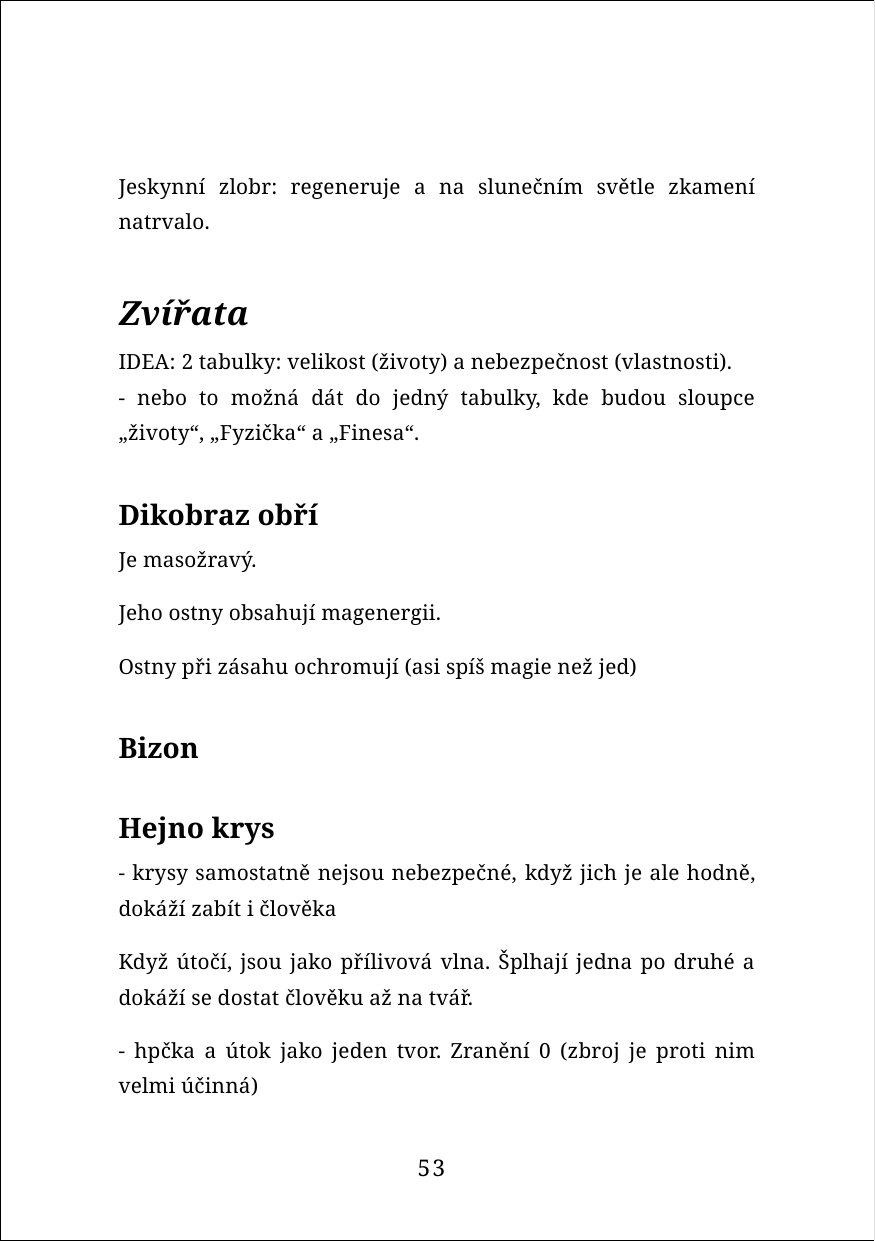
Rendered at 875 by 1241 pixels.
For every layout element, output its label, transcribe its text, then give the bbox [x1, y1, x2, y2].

text IDEA: 2 tabulky: velikost (životy) a nebezpečnost (vlastnosti). - nebo to možná dát do jedný tabulky, kde budou sloupce „životy“, „Fyzička“ a „Finesa“. [118, 347, 756, 447]
text Jeho ostny obsahují magenergii. [118, 598, 756, 627]
text Je masožravý. [118, 545, 756, 574]
subtitle Dikobraz obří [118, 495, 756, 533]
text - krysy samostatně nejsou nebezpečné, když jich je ale hodně, dokáží zabít i člověka [118, 858, 756, 922]
text Jeskynní zlobr: regeneruje a na slunečním světle zkamení natrvalo. [118, 172, 756, 236]
subtitle Zvířata [118, 290, 756, 336]
subtitle Bizon [118, 729, 756, 767]
text Když útočí, jsou jako přílivová vlna. Šplhají jedna po druhé a dokáží se dostat člověku až na tvář. [118, 947, 756, 1011]
text - hpčka a útok jako jeden tvor. Zranění 0 (zbroj je proti nim velmi účinná) [118, 1036, 756, 1100]
text Ostny při zásahu ochromují (asi spíš magie než jed) [118, 652, 756, 680]
subtitle Hejno krys [118, 808, 756, 847]
